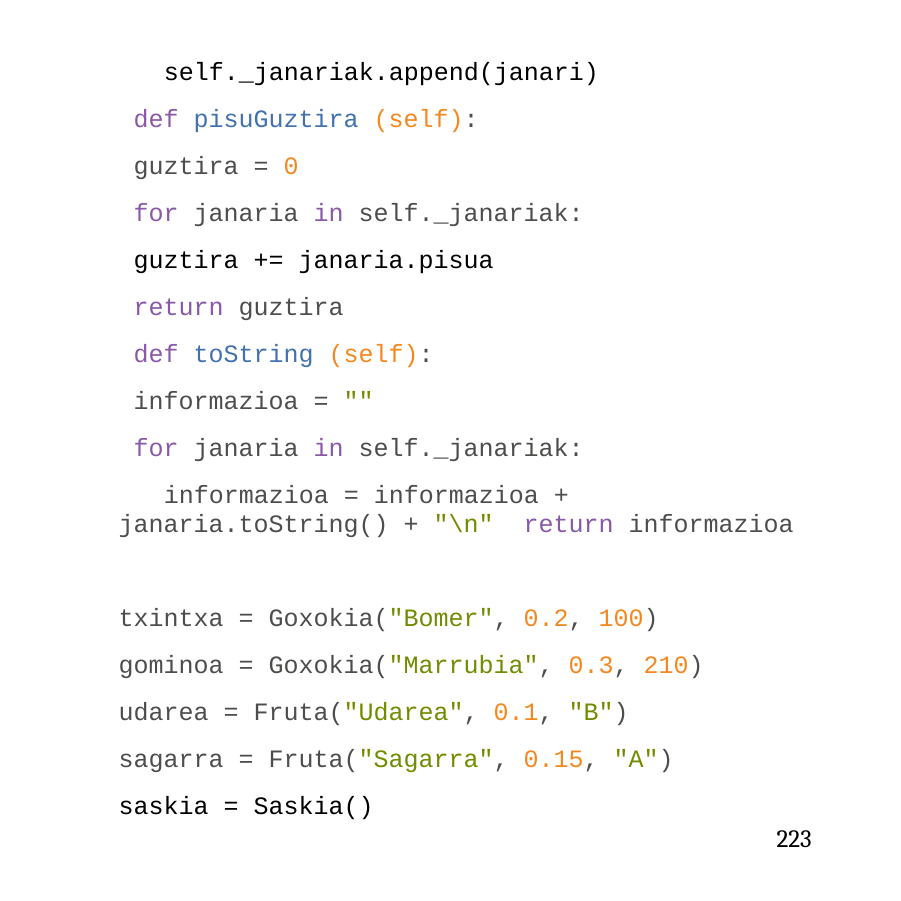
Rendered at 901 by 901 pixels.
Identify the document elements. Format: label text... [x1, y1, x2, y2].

text for janaria in self._janariak: [118, 436, 811, 464]
text guztira += janaria.pisua [118, 247, 811, 276]
text saskia = Saskia() [118, 794, 811, 822]
text informazioa = informazioa + janaria.toString() + "\n" return informazioa [118, 483, 811, 539]
text def toString (self): [118, 342, 811, 370]
text gominoa = Goxokia("Marrubia", 0.3, 210) [118, 652, 811, 681]
text for janaria in self._janariak: [118, 200, 811, 229]
text guztira = 0 [118, 153, 811, 182]
text txintxa = Goxokia("Bomer", 0.2, 100) [118, 605, 811, 634]
text self._janariak.append(janari) [118, 59, 811, 87]
text informazioa = "" [118, 389, 811, 417]
text return guztira [118, 294, 811, 323]
text udarea = Fruta("Udarea", 0.1, "B") [118, 699, 811, 728]
text def pisuGuztira (self): [118, 106, 811, 134]
text sagarra = Fruta("Sagarra", 0.15, "A") [118, 747, 811, 775]
